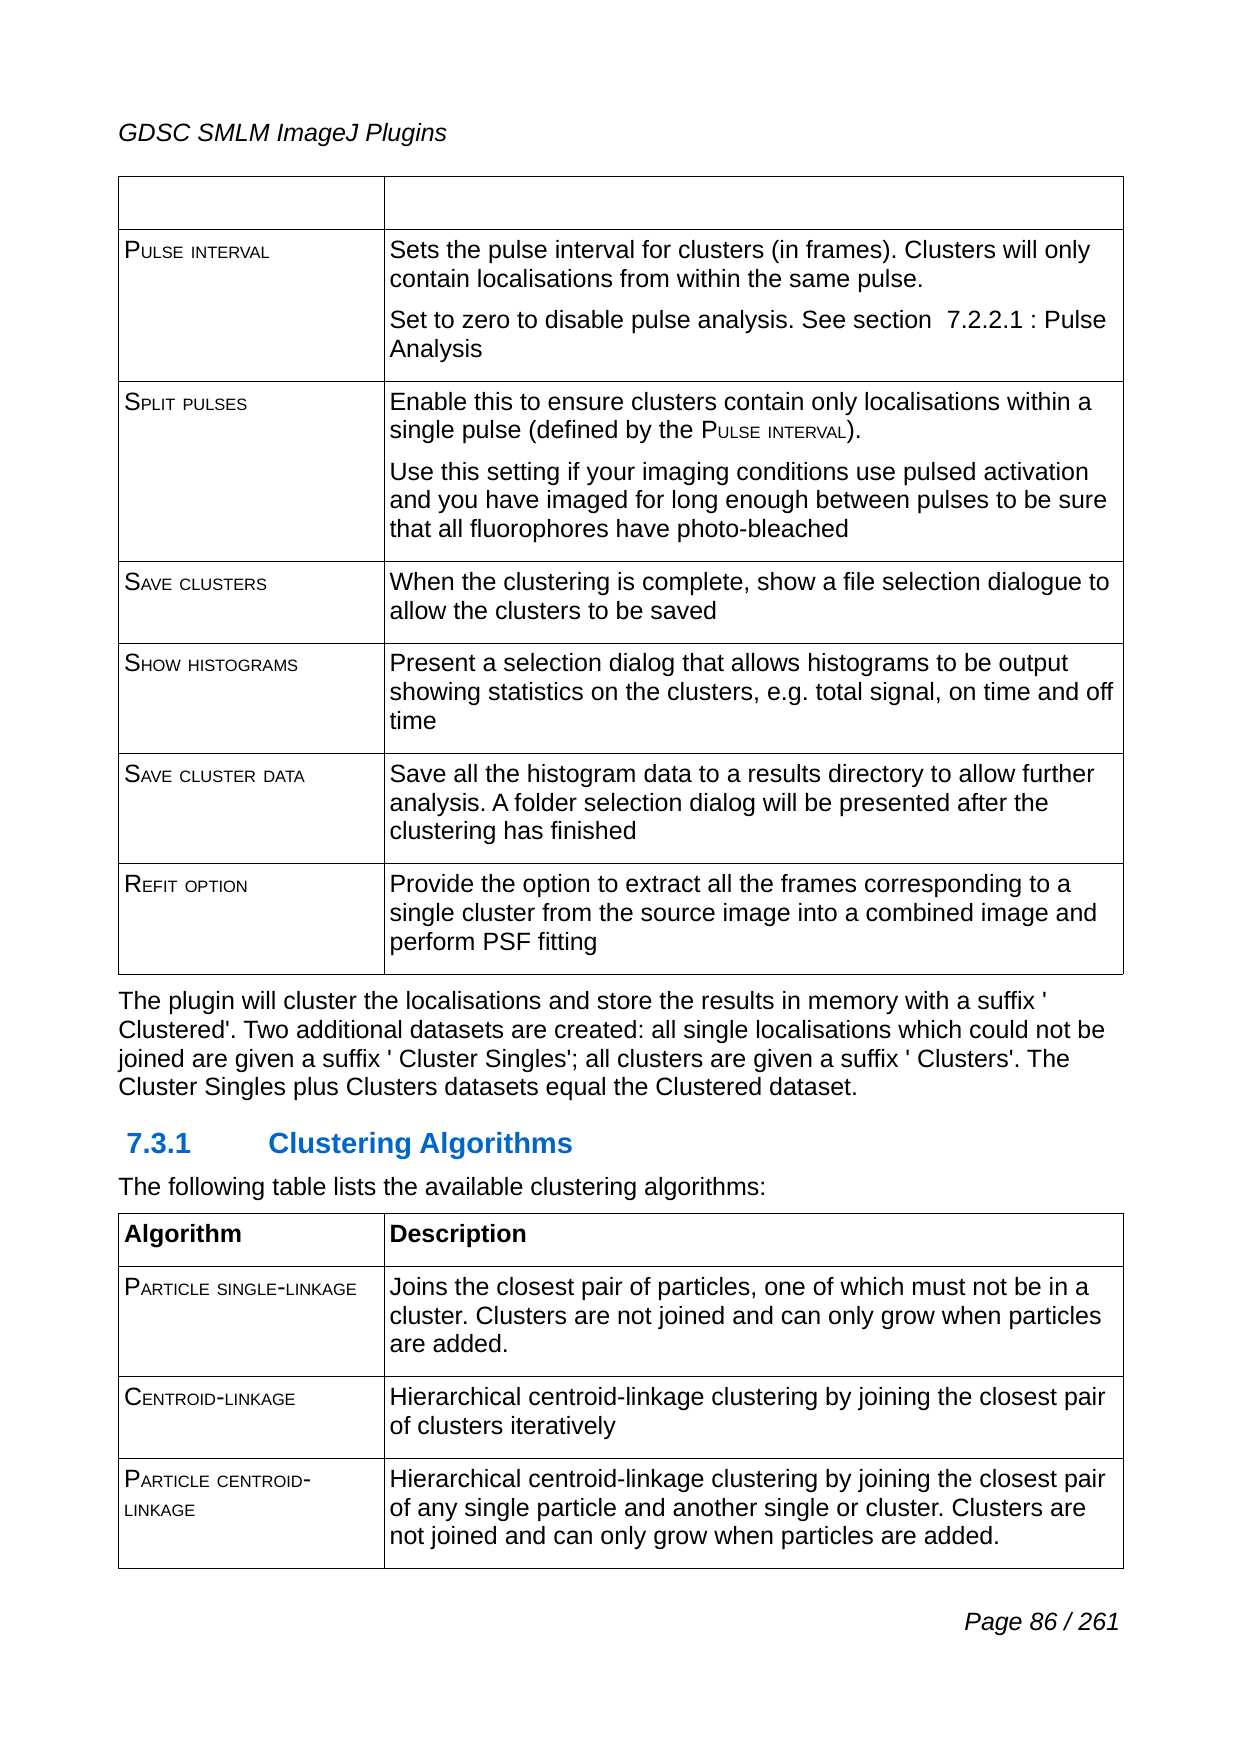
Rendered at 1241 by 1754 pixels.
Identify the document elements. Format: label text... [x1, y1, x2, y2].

table_cell Sets the pulse interval for clusters (in frames). Clusters will only contain localisations from within the same pulse. Set to zero to disable pulse analysis. See section 7.2.2.1: Pulse Analysis [385, 230, 1123, 381]
table_cell Save cluster data [119, 754, 384, 863]
table_cell [385, 177, 1123, 229]
table_cell Particle centroid-linkage [119, 1459, 384, 1568]
text The plugin will cluster the localisations and store the results in memory with a suffix ' Clustered'. Two additional datasets are created: all single localisations which could not be joined are given a suffix ' Cluster Singles'; all clusters are given a suffix ' Clusters'. The Cluster Singles plus Clusters datasets equal the Clustered dataset. [118, 986, 1122, 1101]
text The following table lists the available clustering algorithms: [118, 1172, 1122, 1201]
table_cell When the clustering is complete, show a file selection dialogue to allow the clusters to be saved [385, 562, 1123, 643]
table_cell Save all the histogram data to a results directory to allow further analysis. A folder selection dialog will be presented after the clustering has finished [385, 754, 1123, 863]
table_cell Show histograms [119, 644, 384, 753]
table_cell Split pulses [119, 382, 384, 561]
table_cell Hierarchical centroid-linkage clustering by joining the closest pair of any single particle and another single or cluster. Clusters are not joined and can only grow when particles are added. [385, 1459, 1123, 1568]
table_cell Particle single-linkage [119, 1267, 384, 1376]
subtitle Clustering Algorithms [118, 1126, 1122, 1159]
table_cell Refit option [119, 864, 384, 973]
table_cell [119, 177, 384, 229]
table_cell Enable this to ensure clusters contain only localisations within a single pulse (defined by the Pulse interval). Use this setting if your imaging conditions use pulsed activation and you have imaged for long enough between pulses to be sure that all fluorophores have photo-bleached [385, 382, 1123, 561]
table_cell Hierarchical centroid-linkage clustering by joining the closest pair of clusters iteratively [385, 1377, 1123, 1458]
table_cell Provide the option to extract all the frames corresponding to a single cluster from the source image into a combined image and perform PSF fitting [385, 864, 1123, 973]
table_cell Centroid-linkage [119, 1377, 384, 1458]
table_cell Present a selection dialog that allows histograms to be output showing statistics on the clusters, e.g. total signal, on time and off time [385, 644, 1123, 753]
table_cell Pulse interval [119, 230, 384, 381]
table_cell Joins the closest pair of particles, one of which must not be in a cluster. Clusters are not joined and can only grow when particles are added. [385, 1267, 1123, 1376]
table_header Description [385, 1214, 1123, 1266]
table_header Algorithm [119, 1214, 384, 1266]
table_cell Save clusters [119, 562, 384, 643]
